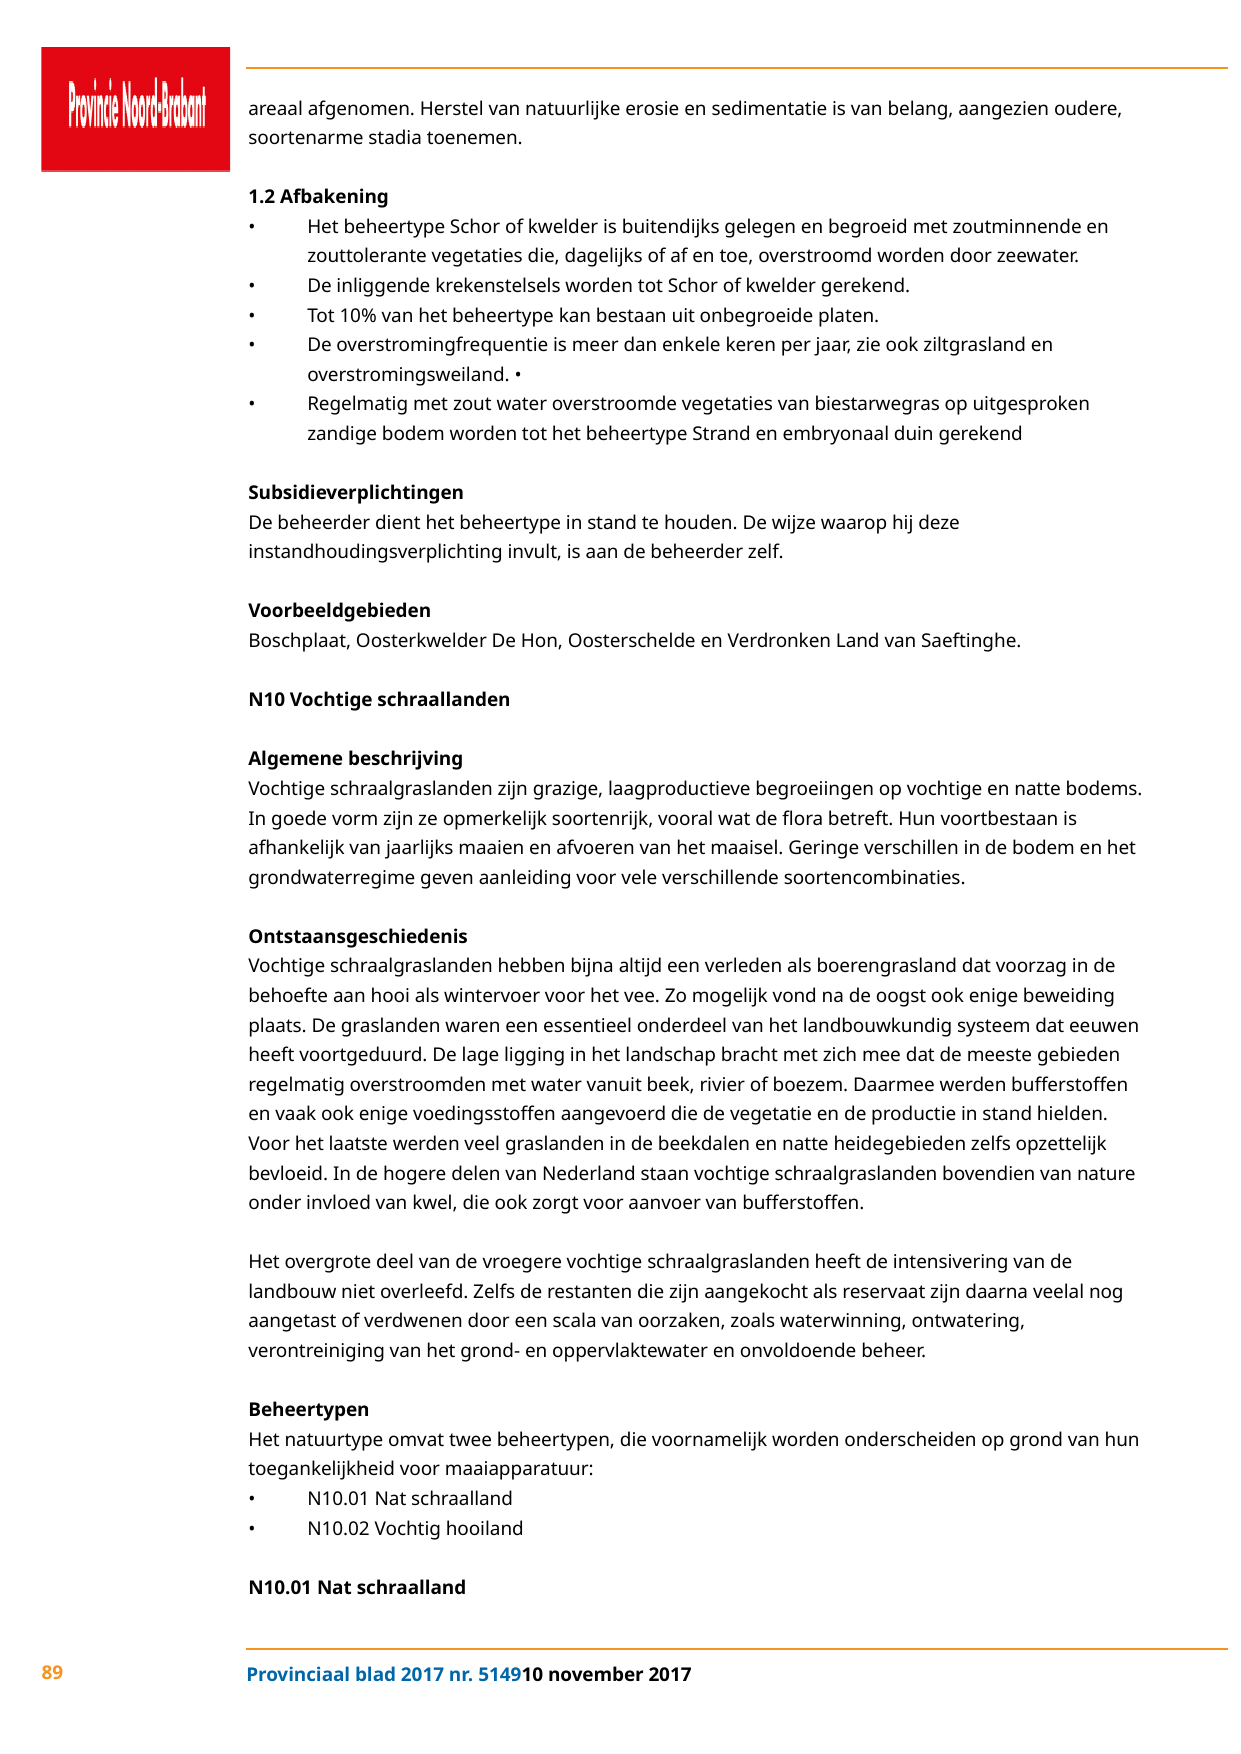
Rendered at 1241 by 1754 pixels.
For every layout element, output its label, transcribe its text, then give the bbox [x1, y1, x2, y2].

list Het beheertype Schor of kwelder is buitendijks gelegen en begroeid met zoutminnende en zouttolerante vegetaties die, dagelijks of af en toe, overstroomd worden door zeewater. [248, 213, 1152, 268]
list N10.01 Nat schraalland [248, 1485, 1152, 1511]
text areaal afgenomen. Herstel van natuurlijke erosie en sedimentatie is van belang, aangezien oudere, soortenarme stadia toenemen. [248, 95, 1152, 150]
text 1.2 Afbakening [248, 183, 1152, 209]
text N10.01 Nat schraalland [248, 1574, 1152, 1600]
text N10 Vochtige schraallanden [248, 686, 1152, 712]
text Het overgrote deel van de vroegere vochtige schraalgraslanden heeft de intensivering van de landbouw niet overleefd. Zelfs de restanten die zijn aangekocht als reservaat zijn daarna veelal nog aangetast of verdwenen door een scala van oorzaken, zoals waterwinning, ontwatering, verontreiniging van het grond- en oppervlaktewater en onvoldoende beheer. [248, 1248, 1152, 1363]
list De inliggende krekenstelsels worden tot Schor of kwelder gerekend. [248, 272, 1152, 298]
list Tot 10% van het beheertype kan bestaan uit onbegroeide platen. [248, 302, 1152, 328]
text Subsidieverplichtingen [248, 479, 1152, 505]
text Voorbeeldgebieden [248, 598, 1152, 623]
text Vochtige schraalgraslanden hebben bijna altijd een verleden als boerengrasland dat voorzag in de behoefte aan hooi als wintervoer voor het vee. Zo mogelijk vond na de oogst ook enige beweiding plaats. De graslanden waren een essentieel onderdeel van het landbouwkundig systeem dat eeuwen heeft voortgeduurd. De lage ligging in het landschap bracht met zich mee dat de meeste gebieden regelmatig overstroomden met water vanuit beek, rivier of boezem. Daarmee werden bufferstoffen en vaak ook enige voedingsstoffen aangevoerd die de vegetatie en de productie in stand hielden. Voor het laatste werden veel graslanden in de beekdalen en natte heidegebieden zelfs opzettelijk bevloeid. In de hogere delen van Nederland staan vochtige schraalgraslanden bovendien van nature onder invloed van kwel, die ook zorgt voor aanvoer van bufferstoffen. [248, 953, 1152, 1215]
text Algemene beschrijving [248, 746, 1152, 771]
text Boschplaat, Oosterkwelder De Hon, Oosterschelde en Verdronken Land van Saeftinghe. [248, 627, 1152, 653]
picture [41, 47, 231, 172]
text Vochtige schraalgraslanden zijn grazige, laagproductieve begroeiingen op vochtige en natte bodems. In goede vorm zijn ze opmerkelijk soortenrijk, vooral wat de flora betreft. Hun voortbestaan is afhankelijk van jaarlijks maaien en afvoeren van het maaisel. Geringe verschillen in de bodem en het grondwaterregime geven aanleiding voor vele verschillende soortencombinaties. [248, 775, 1152, 890]
text Ontstaansgeschiedenis [248, 923, 1152, 949]
list Regelmatig met zout water overstroomde vegetaties van biestarwegras op uitgesproken zandige bodem worden tot het beheertype Strand en embryonaal duin gerekend [248, 391, 1152, 446]
text Het natuurtype omvat twee beheertypen, die voornamelijk worden onderscheiden op grond van hun toegankelijkheid voor maaiapparatuur: [248, 1426, 1152, 1481]
text De beheerder dient het beheertype in stand te houden. De wijze waarop hij deze instandhoudingsverplichting invult, is aan de beheerder zelf. [248, 509, 1152, 564]
list De overstromingfrequentie is meer dan enkele keren per jaar, zie ook ziltgrasland en overstromingsweiland. • [248, 331, 1152, 387]
text Beheertypen [248, 1396, 1152, 1422]
list N10.02 Vochtig hooiland [248, 1515, 1152, 1541]
